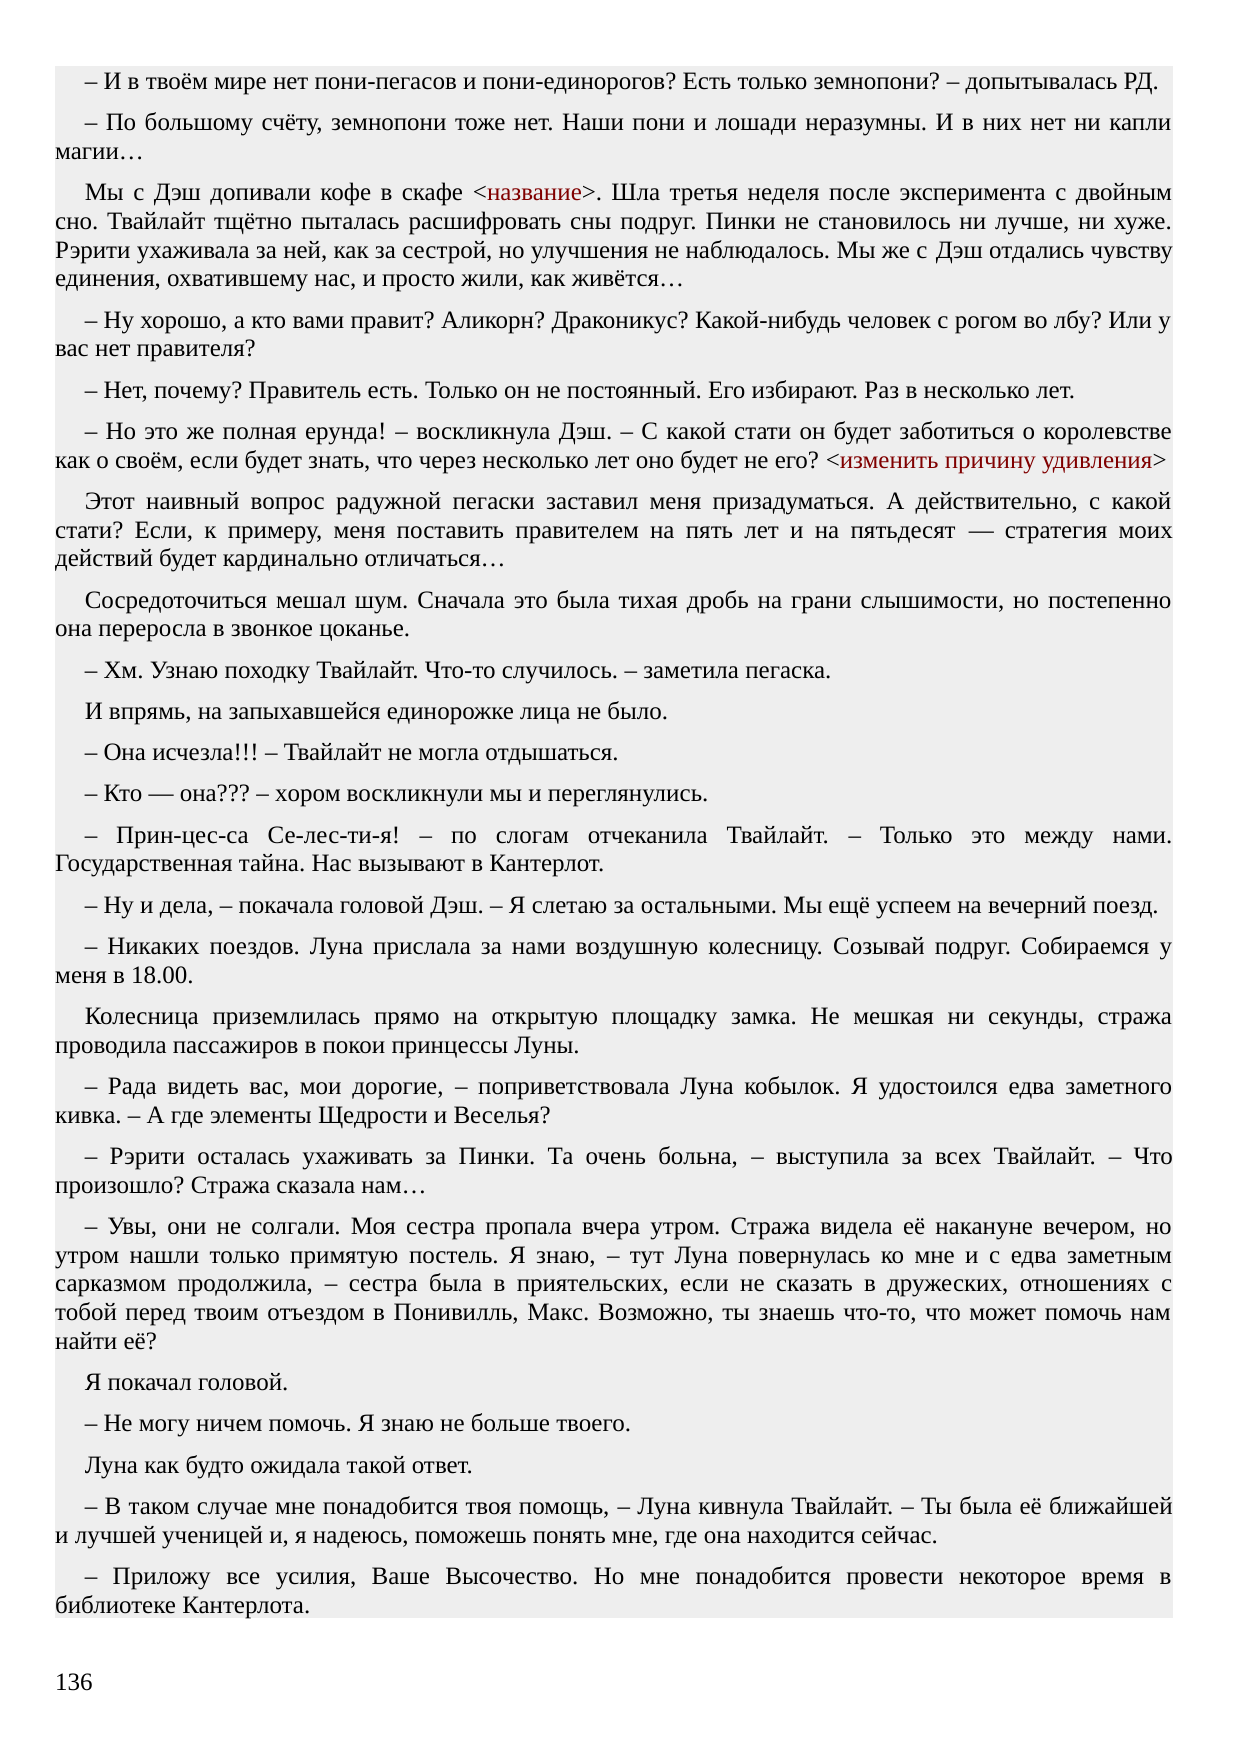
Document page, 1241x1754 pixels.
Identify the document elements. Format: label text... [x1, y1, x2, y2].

text – Ну и дела, – покачала головой Дэш. – Я слетаю за остальными. Мы ещё успеем на вечерний поезд. [55, 890, 1173, 918]
text – В таком случае мне понадобится твоя помощь, – Луна кивнула Твайлайт. – Ты была её ближайшей и лучшей ученицей и, я надеюсь, поможешь понять мне, где она находится сейчас. [55, 1491, 1173, 1548]
text Сосредоточиться мешал шум. Сначала это была тихая дробь на грани слышимости, но постепенно она переросла в звонкое цоканье. [55, 585, 1173, 642]
text Луна как будто ожидала такой ответ. [55, 1450, 1173, 1478]
text – Но это же полная ерунда! – воскликнула Дэш. – С какой стати он будет заботиться о королевстве как о своём, если будет знать, что через несколько лет оно будет не его? <изменить причину удивления> [55, 416, 1173, 473]
text – Приложу все усилия, Ваше Высочество. Но мне понадобится провести некоторое время в библиотеке Кантерлота. [55, 1561, 1173, 1618]
text – Рада видеть вас, мои дорогие, – поприветствовала Луна кобылок. Я удостоился едва заметного кивка. – А где элементы Щедрости и Веселья? [55, 1071, 1173, 1128]
text – Она исчезла!!! – Твайлайт не могла отдышаться. [55, 737, 1173, 766]
text – Прин-цес-са Се-лес-ти-я! – по слогам отчеканила Твайлайт. – Только это между нами. Государственная тайна. Нас вызывают в Кантерлот. [55, 820, 1173, 877]
text – Никаких поездов. Луна прислала за нами воздушную колесницу. Созывай подруг. Собираемся у меня в 18.00. [55, 931, 1173, 988]
text – Рэрити осталась ухаживать за Пинки. Та очень больна, – выступила за всех Твайлайт. – Что произошло? Стража сказала нам… [55, 1141, 1173, 1198]
text – Увы, они не солгали. Моя сестра пропала вчера утром. Стража видела её накануне вечером, но утром нашли только примятую постель. Я знаю, – тут Луна повернулась ко мне и с едва заметным сарказмом продолжила, – сестра была в приятельских, если не сказать в дружеских, отношениях с тобой перед твоим отъездом в Понивилль, Макс. Возможно, ты знаешь что-то, что может помочь нам найти её? [55, 1211, 1173, 1355]
text – Кто — она??? – хором воскликнули мы и переглянулись. [55, 778, 1173, 807]
text Мы с Дэш допивали кофе в cкафе <название>. Шла третья неделя после эксперимента с двойным сно. Твайлайт тщётно пыталась расшифровать сны подруг. Пинки не становилось ни лучше, ни хуже. Рэрити ухаживала за ней, как за сестрой, но улучшения не наблюдалось. Мы же с Дэш отдались чувству единения, охватившему нас, и просто жили, как живётся… [55, 177, 1173, 292]
text – Нет, почему? Правитель есть. Только он не постоянный. Его избирают. Раз в несколько лет. [55, 375, 1173, 403]
text – Хм. Узнаю походку Твайлайт. Что-то случилось. – заметила пегаска. [55, 655, 1173, 683]
text – Ну хорошо, а кто вами правит? Аликорн? Драконикус? Какой-нибудь человек с рогом во лбу? Или у вас нет правителя? [55, 305, 1173, 362]
text – Не могу ничем помочь. Я знаю не больше твоего. [55, 1408, 1173, 1437]
text – И в твоём мире нет пони-пегасов и пони-единорогов? Есть только земнопони? – допытывалась РД. [55, 66, 1173, 95]
text Я покачал головой. [55, 1367, 1173, 1396]
text Колесница приземлилась прямо на открытую площадку замка. Не мешкая ни секунды, стража проводила пассажиров в покои принцессы Луны. [55, 1001, 1173, 1058]
text И впрямь, на запыхавшейся единорожке лица не было. [55, 696, 1173, 725]
text Этот наивный вопрос радужной пегаски заставил меня призадуматься. А действительно, с какой стати? Если, к примеру, меня поставить правителем на пять лет и на пятьдесят — стратегия моих действий будет кардинально отличаться… [55, 486, 1173, 572]
text – По большому счёту, земнопони тоже нет. Наши пони и лошади неразумны. И в них нет ни капли магии… [55, 107, 1173, 165]
